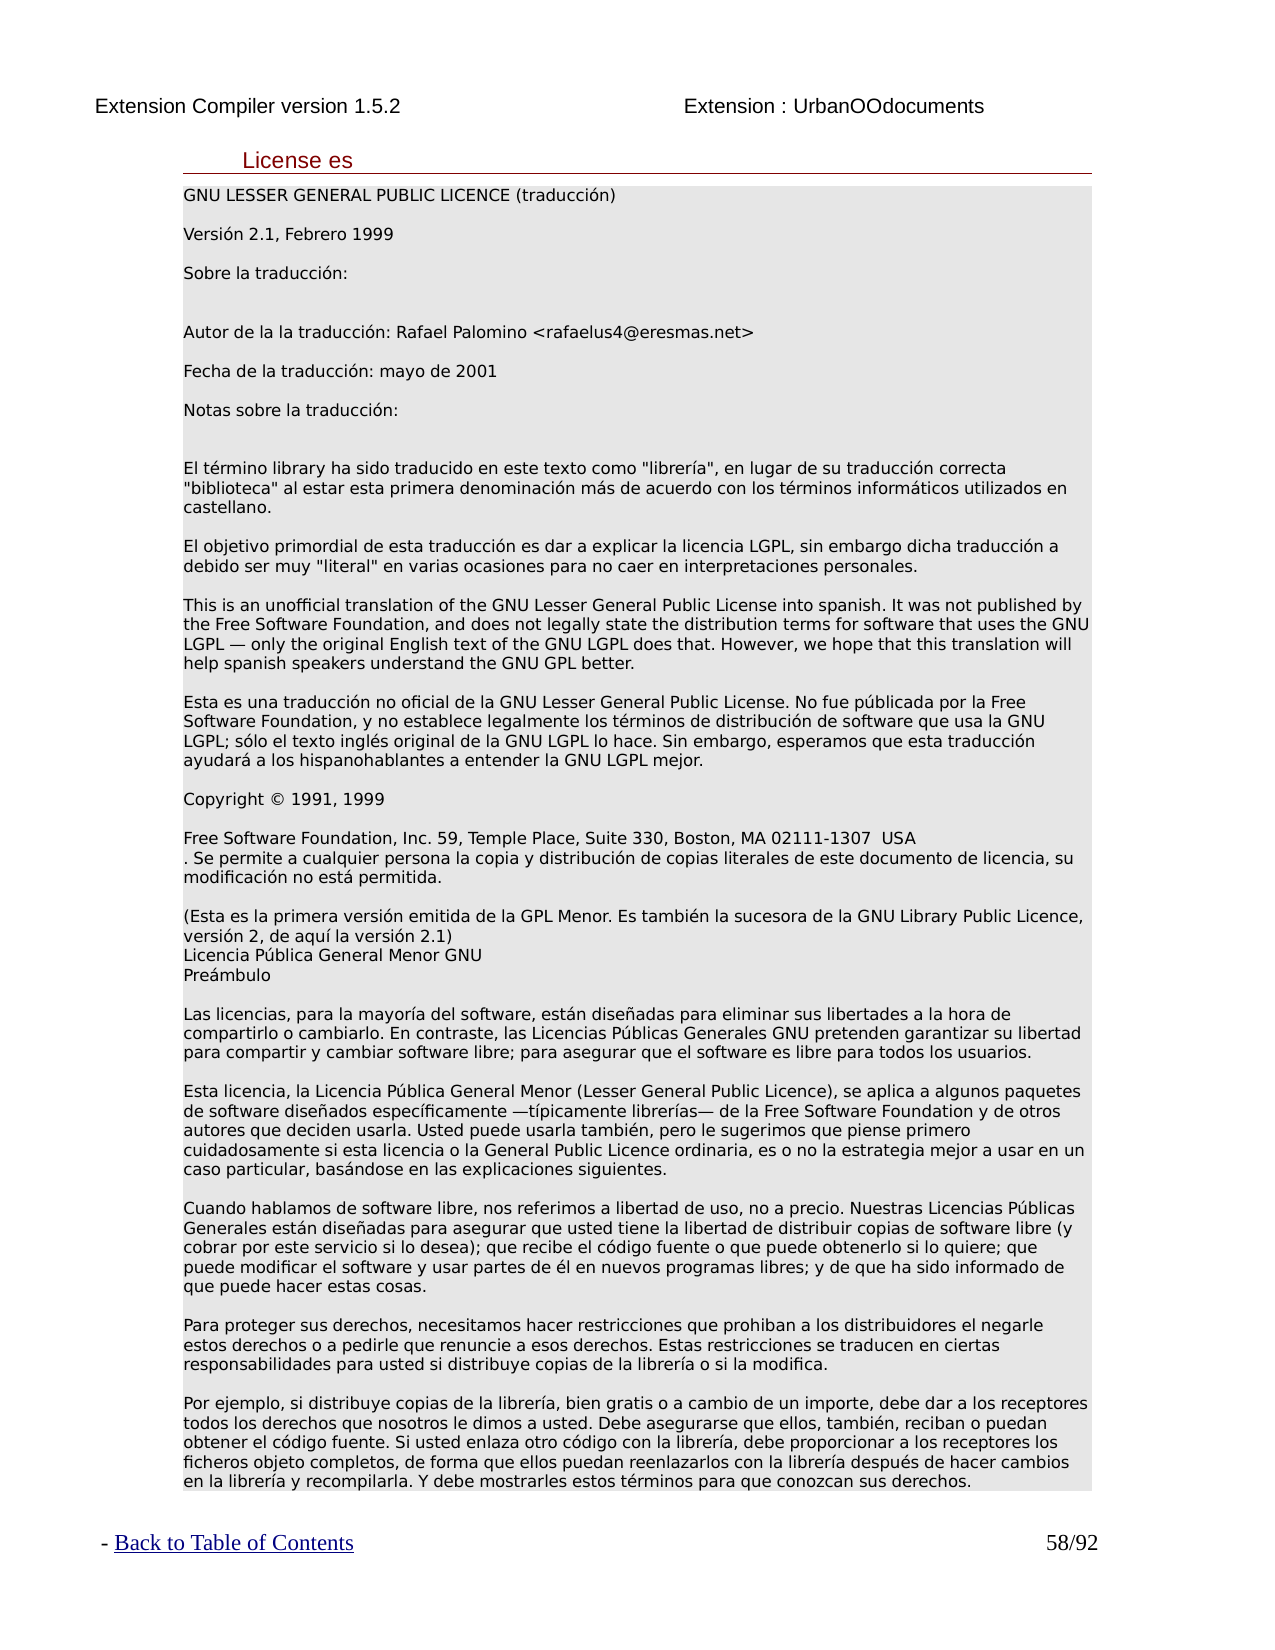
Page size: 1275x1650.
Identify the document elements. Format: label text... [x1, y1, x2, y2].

text Esta licencia, la Licencia Pública General Menor (Lesser General Public Licence), se aplica a algunos paquetes de software diseñados específicamente —típicamente librerías— de la Free Software Foundation y de otros autores que deciden usarla. Usted puede usarla también, pero le sugerimos que piense primero cuidadosamente si esta licencia o la General Public Licence ordinaria, es o no la estrategia mejor a usar en un caso particular, basándose en las explicaciones siguientes. [183, 1082, 1092, 1180]
text Autor de la la traducción: Rafael Palomino <rafaelus4@eresmas.net> [183, 323, 1092, 342]
text El término library ha sido traducido en este texto como "librería", en lugar de su traducción correcta "biblioteca" al estar esta primera denominación más de acuerdo con los términos informáticos utilizados en castellano. [183, 459, 1092, 517]
text . Se permite a cualquier persona la copia y distribución de copias literales de este documento de licencia, su modificación no está permitida. [183, 849, 1092, 888]
text Fecha de la traducción: mayo de 2001 [183, 362, 1092, 381]
text Sobre la traducción: [183, 264, 1092, 284]
text Para proteger sus derechos, necesitamos hacer restricciones que prohiban a los distribuidores el negarle estos derechos o a pedirle que renuncie a esos derechos. Estas restricciones se traducen en ciertas responsabilidades para usted si distribuye copias de la librería o si la modifica. [183, 1316, 1092, 1374]
text Copyright © 1991, 1999 [183, 790, 1092, 810]
text Las licencias, para la mayoría del software, están diseñadas para eliminar sus libertades a la hora de compartirlo o cambiarlo. En contraste, las Licencias Públicas Generales GNU pretenden garantizar su libertad para compartir y cambiar software libre; para asegurar que el software es libre para todos los usuarios. [183, 1004, 1092, 1063]
text Preámbulo [183, 966, 1092, 985]
text Licencia Pública General Menor GNU [183, 946, 1092, 966]
text Notas sobre la traducción: [183, 401, 1092, 420]
text License es [183, 147, 1092, 173]
text GNU LESSER GENERAL PUBLIC LICENCE (traducción) [183, 186, 1092, 206]
text Por ejemplo, si distribuye copias de la librería, bien gratis o a cambio de un importe, debe dar a los receptores todos los derechos que nosotros le dimos a usted. Debe asegurarse que ellos, también, reciban o puedan obtener el código fuente. Si usted enlaza otro código con la librería, debe proporcionar a los receptores los ficheros objeto completos, de forma que ellos puedan reenlazarlos con la librería después de hacer cambios en la librería y recompilarla. Y debe mostrarles estos términos para que conozcan sus derechos. [183, 1394, 1092, 1491]
text Free Software Foundation, Inc. 59, Temple Place, Suite 330, Boston, MA 02111-1307 USA [183, 829, 1092, 849]
text Versión 2.1, Febrero 1999 [183, 225, 1092, 245]
text El objetivo primordial de esta traducción es dar a explicar la licencia LGPL, sin embargo dicha traducción a debido ser muy "literal" en varias ocasiones para no caer en interpretaciones personales. [183, 537, 1092, 576]
text Esta es una traducción no oficial de la GNU Lesser General Public License. No fue públicada por la Free Software Foundation, y no establece legalmente los términos de distribución de software que usa la GNU LGPL; sólo el texto inglés original de la GNU LGPL lo hace. Sin embargo, esperamos que esta traducción ayudará a los hispanohablantes a entender la GNU LGPL mejor. [183, 693, 1092, 771]
text Cuando hablamos de software libre, nos referimos a libertad de uso, no a precio. Nuestras Licencias Públicas Generales están diseñadas para asegurar que usted tiene la libertad de distribuir copias de software libre (y cobrar por este servicio si lo desea); que recibe el código fuente o que puede obtenerlo si lo quiere; que puede modificar el software y usar partes de él en nuevos programas libres; y de que ha sido informado de que puede hacer estas cosas. [183, 1199, 1092, 1297]
text (Esta es la primera versión emitida de la GPL Menor. Es también la sucesora de la GNU Library Public Licence, versión 2, de aquí la versión 2.1) [183, 907, 1092, 946]
text This is an unofficial translation of the GNU Lesser General Public License into spanish. It was not published by the Free Software Foundation, and does not legally state the distribution terms for software that uses the GNU LGPL — only the original English text of the GNU LGPL does that. However, we hope that this translation will help spanish speakers understand the GNU GPL better. [183, 595, 1092, 673]
